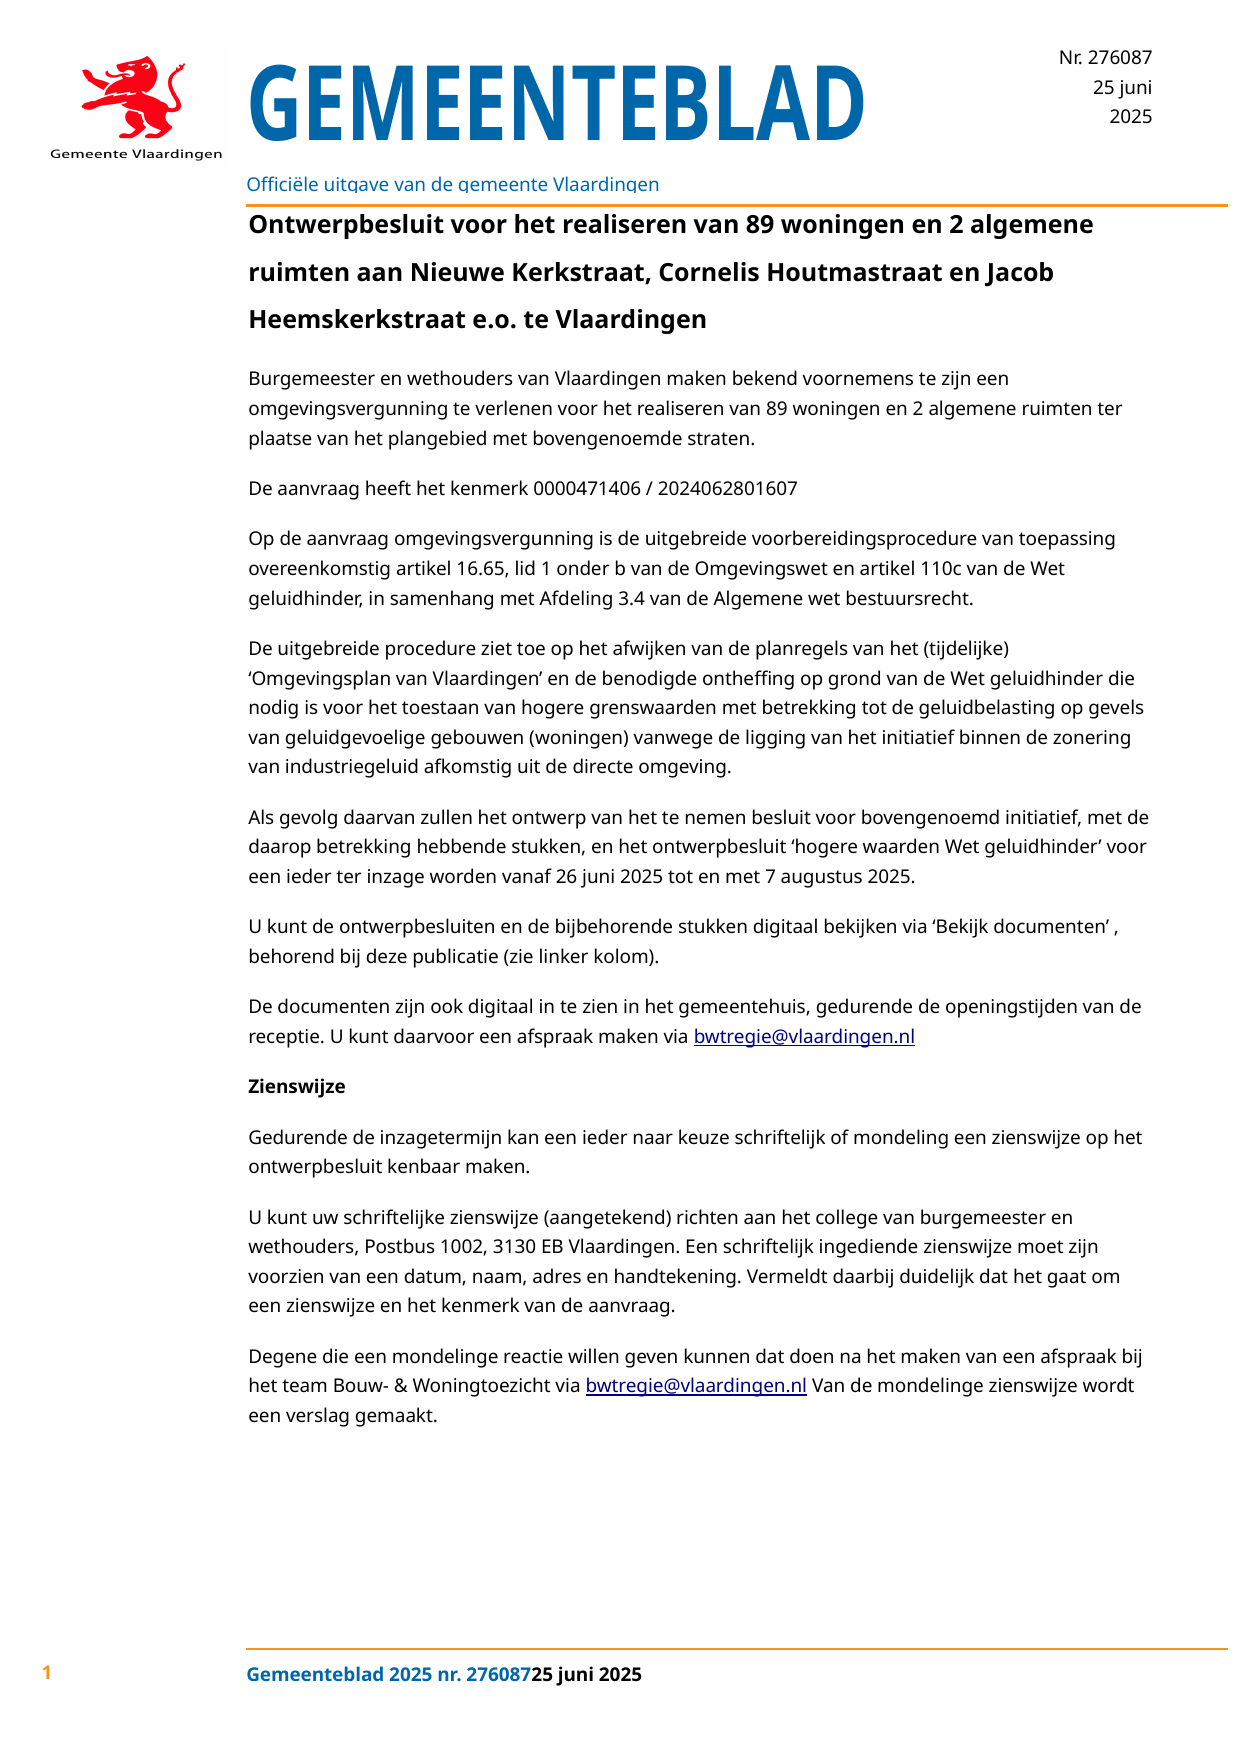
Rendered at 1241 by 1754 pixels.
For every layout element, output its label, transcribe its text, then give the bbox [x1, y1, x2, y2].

text De uitgebreide procedure ziet toe op het afwijken van de planregels van het (tijdelijke) ‘Omgevingsplan van Vlaardingen’ en de benodigde ontheffing op grond van de Wet geluidhinder die nodig is voor het toestaan van hogere grenswaarden met betrekking tot de geluidbelasting op gevels van geluidgevoelige gebouwen (woningen) vanwege de ligging van het initiatief binnen de zonering van industriegeluid afkomstig uit de directe omgeving. [248, 635, 1152, 779]
text U kunt de ontwerpbesluiten en de bijbehorende stukken digitaal bekijken via ‘Bekijk documenten’ , behorend bij deze publicatie (zie linker kolom). [248, 913, 1152, 969]
text Als gevolg daarvan zullen het ontwerp van het te nemen besluit voor bovengenoemd initiatief, met de daarop betrekking hebbende stukken, en het ontwerpbesluit ‘hogere waarden Wet geluidhinder’ voor een ieder ter inzage worden vanaf 26 juni 2025 tot en met 7 augustus 2025. [248, 804, 1152, 889]
text De documenten zijn ook digitaal in te zien in het gemeentehuis, gedurende de openingstijden van de receptie. U kunt daarvoor een afspraak maken via bwtregie@vlaardingen.nl [248, 993, 1152, 1049]
text Op de aanvraag omgevingsvergunning is de uitgebreide voorbereidingsprocedure van toepassing overeenkomstig artikel 16.65, lid 1 onder b van de Omgevingswet en artikel 110c van de Wet geluidhinder, in samenhang met Afdeling 3.4 van de Algemene wet bestuursrecht. [248, 526, 1152, 610]
text Ontwerpbesluit voor het realiseren van 89 woningen en 2 algemene ruimten aan Nieuwe Kerkstraat, Cornelis Houtmastraat en Jacob Heemskerkstraat e.o. te Vlaardingen [248, 207, 1152, 336]
picture [41, 47, 231, 172]
text Degene die een mondelinge reactie willen geven kunnen dat doen na het maken van een afspraak bij het team Bouw- & Woningtoezicht via bwtregie@vlaardingen.nl Van de mondelinge zienswijze wordt een verslag gemaakt. [248, 1343, 1152, 1428]
text De aanvraag heeft het kenmerk 0000471406 / 2024062801607 [248, 475, 1152, 501]
text Zienswijze [248, 1073, 1152, 1099]
text Gedurende de inzagetermijn kan een ieder naar keuze schriftelijk of mondeling een zienswijze op het ontwerpbesluit kenbaar maken. [248, 1124, 1152, 1179]
text Burgemeester en wethouders van Vlaardingen maken bekend voornemens te zijn een omgevingsvergunning te verlenen voor het realiseren van 89 woningen en 2 algemene ruimten ter plaatse van het plangebied met bovengenoemde straten. [248, 366, 1152, 450]
text U kunt uw schriftelijke zienswijze (aangetekend) richten aan het college van burgemeester en wethouders, Postbus 1002, 3130 EB Vlaardingen. Een schriftelijk ingediende zienswijze moet zijn voorzien van een datum, naam, adres en handtekening. Vermeldt daarbij duidelijk dat het gaat om een zienswijze en het kenmerk van de aanvraag. [248, 1204, 1152, 1318]
